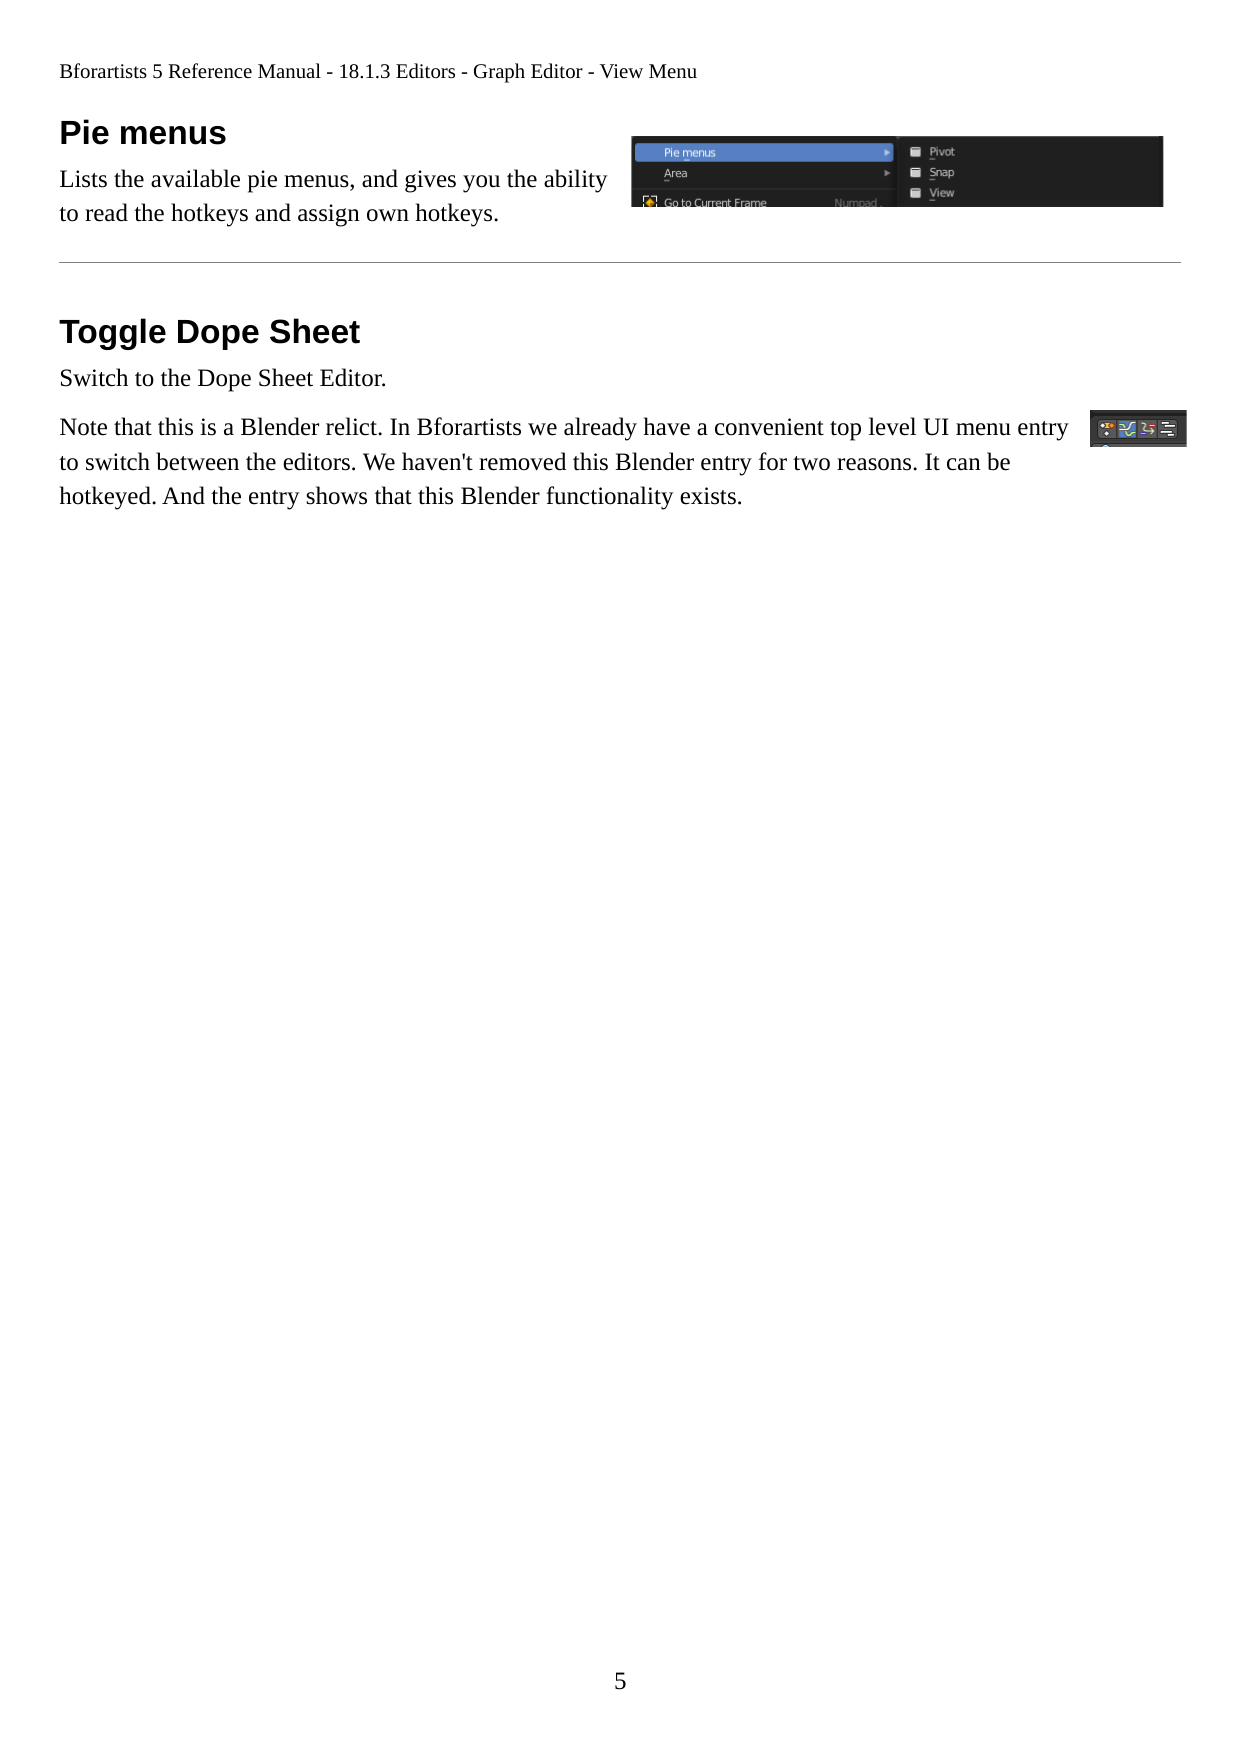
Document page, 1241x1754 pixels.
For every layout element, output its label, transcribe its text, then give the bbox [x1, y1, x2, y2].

picture [631, 136, 1164, 207]
subtitle Toggle Dope Sheet [59, 312, 1181, 351]
picture [1090, 410, 1187, 447]
text Note that this is a Blender relict. In Bforartists we already have a convenient top level UI menu entry to switch between the editors. We haven't removed this Blender entry for two reasons. It can be hotkeyed. And the entry shows that this Blender functionality exists. [59, 412, 1181, 510]
text Lists the available pie menus, and gives you the ability to read the hotkeys and assign own hotkeys. [59, 207, 1181, 227]
subtitle Pie menus [59, 113, 1181, 151]
text Switch to the Dope Sheet Editor. [59, 363, 1181, 392]
